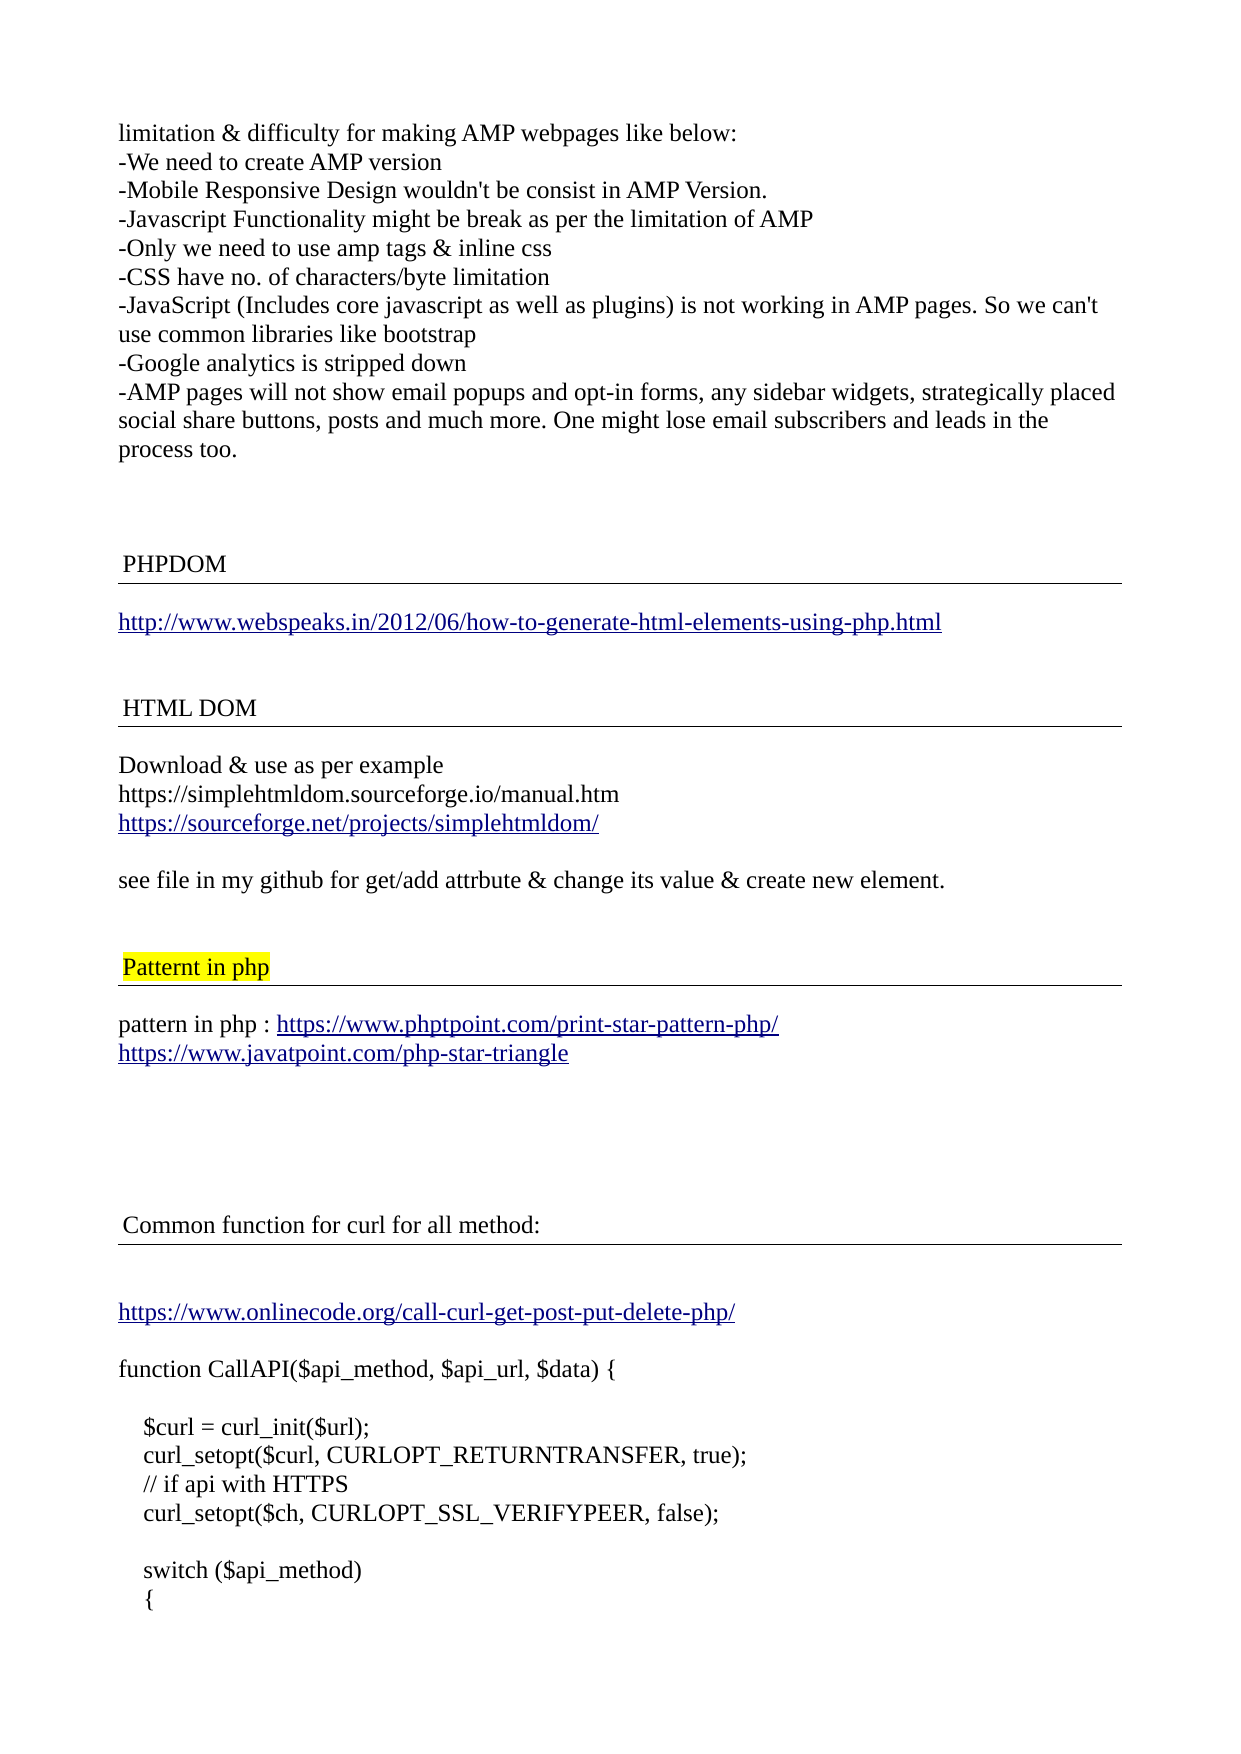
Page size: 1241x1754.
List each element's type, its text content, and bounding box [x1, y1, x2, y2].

text // if api with HTTPS [118, 1469, 1122, 1498]
text Download & use as per example [118, 727, 1122, 779]
text HTML DOM [118, 664, 1122, 726]
text curl_setopt($ch, CURLOPT_SSL_VERIFYPEER, false); [118, 1498, 1122, 1527]
text limitation & difficulty for making AMP webpages like below: [118, 118, 1122, 147]
text pattern in php : https://www.phptpoint.com/print-star-pattern-php/ [118, 986, 1122, 1038]
text curl_setopt($curl, CURLOPT_RETURNTRANSFER, true); [118, 1441, 1122, 1469]
text http://www.webspeaks.in/2012/06/how-to-generate-html-elements-using-php.html [118, 584, 1122, 636]
text https://simplehtmldom.sourceforge.io/manual.htm [118, 779, 1122, 808]
text -Only we need to use amp tags & inline css [118, 233, 1122, 262]
text { [118, 1584, 1122, 1613]
text -Javascript Functionality might be break as per the limitation of AMP [118, 204, 1122, 233]
text -We need to create AMP version [118, 147, 1122, 176]
text -Google analytics is stripped down [118, 348, 1122, 377]
text function CallAPI($api_method, $api_url, $data) { [118, 1354, 1122, 1383]
text -Mobile Responsive Design wouldn't be consist in AMP Version. [118, 176, 1122, 204]
text Common function for curl for all method: [118, 1182, 1122, 1244]
text https://www.onlinecode.org/call-curl-get-post-put-delete-php/ [118, 1297, 1122, 1326]
text $curl = curl_init($url); [118, 1412, 1122, 1441]
text -JavaScript (Includes core javascript as well as plugins) is not working in AMP pages. So we can't use common libraries like bootstrap [118, 291, 1122, 348]
text Patternt in php [118, 923, 1122, 985]
text -AMP pages will not show email popups and opt-in forms, any sidebar widgets, strategically placed social share buttons, posts and much more. One might lose email subscribers and leads in the process too. [118, 377, 1122, 463]
text PHPDOM [118, 521, 1122, 583]
text see file in my github for get/add attrbute & change its value & create new element. [118, 866, 1122, 894]
text https://sourceforge.net/projects/simplehtmldom/ [118, 808, 1122, 837]
text -CSS have no. of characters/byte limitation [118, 262, 1122, 291]
text switch ($api_method) [118, 1556, 1122, 1584]
text https://www.javatpoint.com/php-star-triangle [118, 1038, 1122, 1067]
